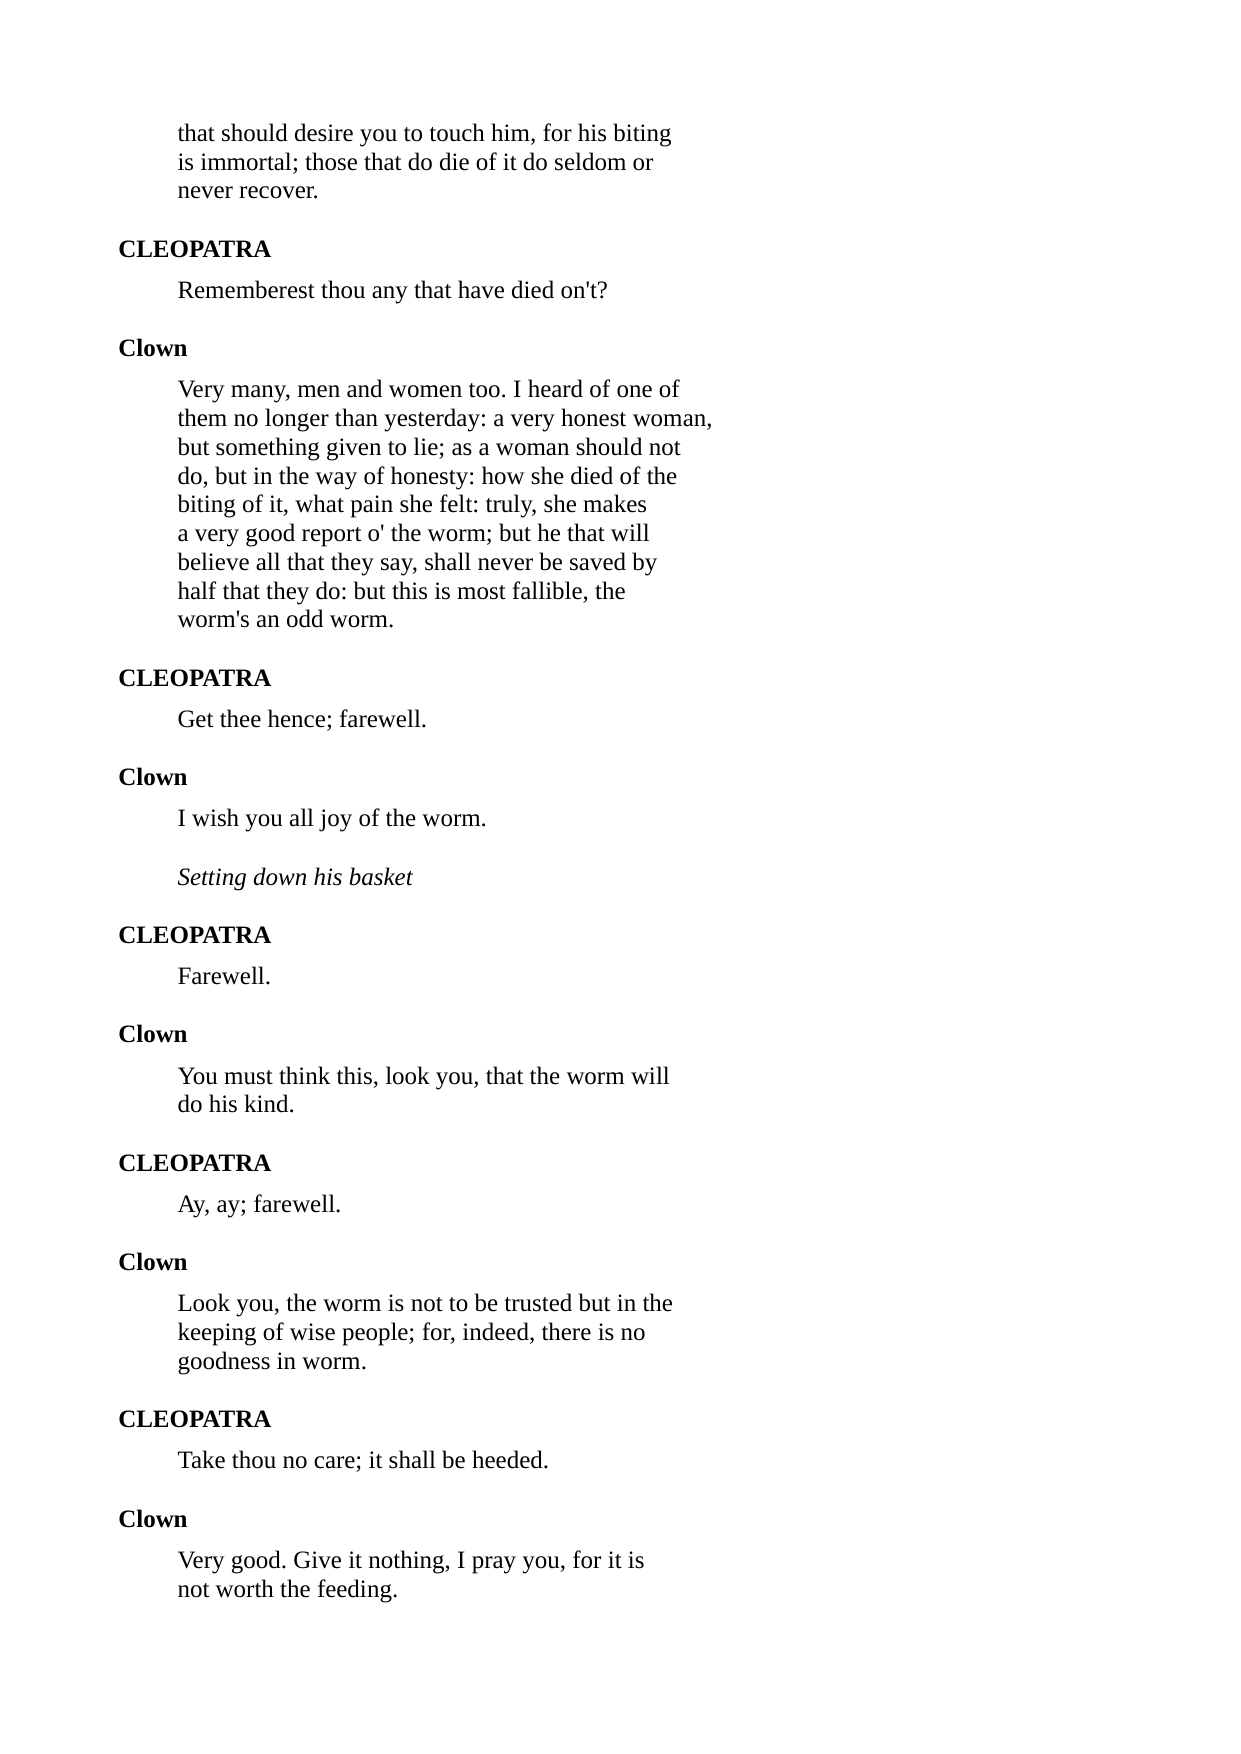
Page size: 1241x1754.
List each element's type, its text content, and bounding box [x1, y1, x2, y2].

text Very good. Give it nothing, I pray you, for it is not worth the feeding. [177, 1545, 1063, 1602]
text Take thou no care; it shall be heeded. [177, 1445, 1063, 1474]
text CLEOPATRA [118, 1148, 1122, 1176]
text Clown [118, 333, 1122, 362]
text Clown [118, 1504, 1122, 1532]
text I wish you all joy of the worm. [177, 803, 1063, 832]
text Farewell. [177, 961, 1063, 990]
text CLEOPATRA [118, 663, 1122, 692]
text Look you, the worm is not to be trusted but in the keeping of wise people; for, indeed, there is no goodness in worm. [177, 1288, 1063, 1375]
text Ay, ay; farewell. [177, 1189, 1063, 1218]
text Clown [118, 762, 1122, 791]
text Clown [118, 1247, 1122, 1276]
text CLEOPATRA [118, 920, 1122, 949]
text Rememberest thou any that have died on't? [177, 275, 1063, 304]
text Very many, men and women too. I heard of one of them no longer than yesterday: a very honest woman, but something given to lie; as a woman should not do, but in the way of honesty: how she died of the biting of it, what pain she felt: truly, she makes a very good report o' the worm; but he that will believe all that they say, shall never be saved by half that they do: but this is most fallible, the worm's an odd worm. [177, 374, 1063, 633]
text that should desire you to touch him, for his biting is immortal; those that do die of it do seldom or never recover. [177, 118, 1063, 204]
text CLEOPATRA [118, 234, 1122, 263]
text Setting down his basket [177, 862, 1063, 891]
text You must think this, look you, that the worm will do his kind. [177, 1061, 1063, 1118]
text CLEOPATRA [118, 1404, 1122, 1433]
text Clown [118, 1019, 1122, 1048]
text Get thee hence; farewell. [177, 704, 1063, 733]
